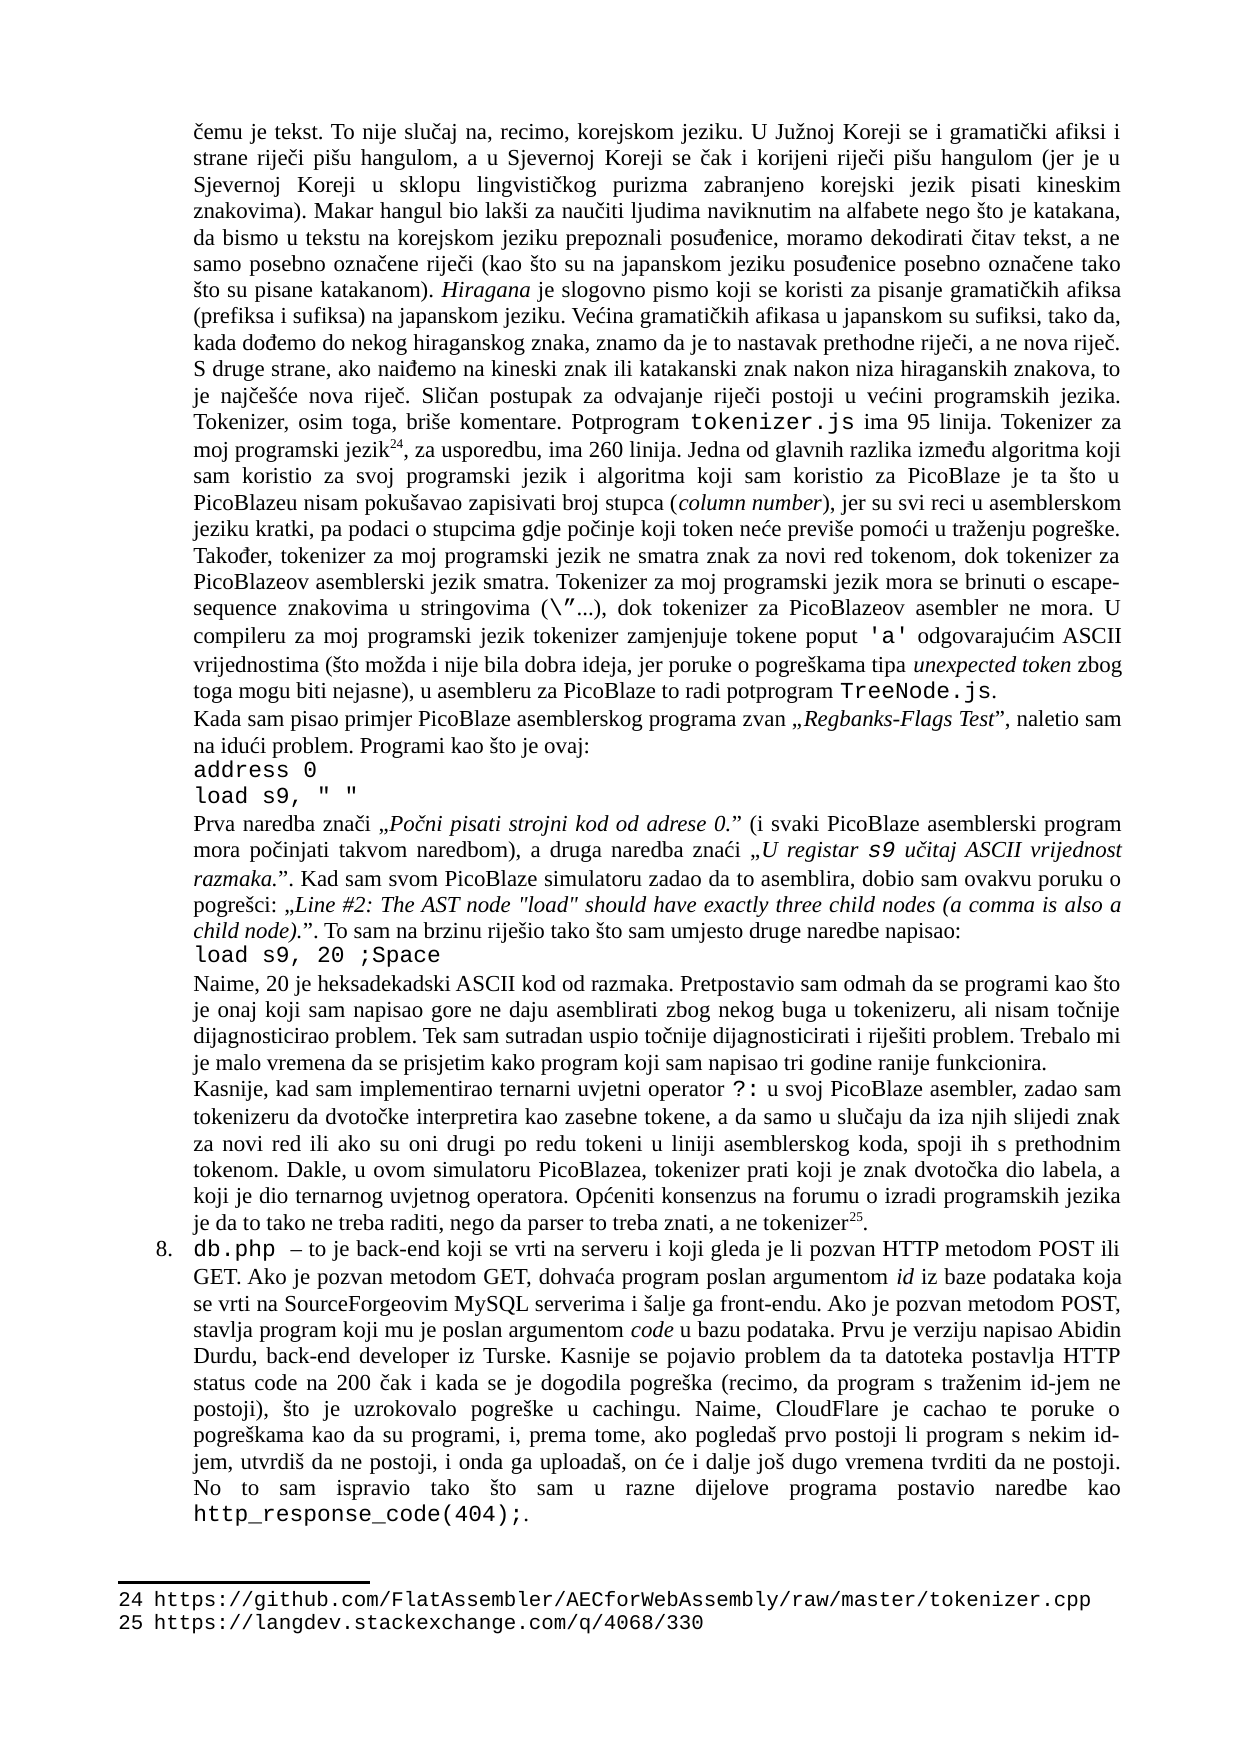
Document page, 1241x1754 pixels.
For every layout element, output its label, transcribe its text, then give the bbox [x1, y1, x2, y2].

list Naime, 20 je heksadekadski ASCII kod od razmaka. Pretpostavio sam odmah da se programi kao što je onaj koji sam napisao gore ne daju asemblirati zbog nekog buga u tokenizeru, ali nisam točnije dijagnosticirao problem. Tek sam sutradan uspio točnije dijagnosticirati i riješiti problem. Trebalo mi je malo vremena da se prisjetim kako program koji sam napisao tri godine ranije funkcionira. [156, 969, 1122, 1075]
list load s9, " " [156, 784, 1122, 810]
list čemu je tekst. To nije slučaj na, recimo, korejskom jeziku. U Južnoj Koreji se i gramatički afiksi i strane riječi pišu hangulom, a u Sjevernoj Koreji se čak i korijeni riječi pišu hangulom (jer je u Sjevernoj Koreji u sklopu lingvističkog purizma zabranjeno korejski jezik pisati kineskim znakovima). Makar hangul bio lakši za naučiti ljudima naviknutim na alfabete nego što je katakana, da bismo u tekstu na korejskom jeziku prepoznali posuđenice, moramo dekodirati čitav tekst, a ne samo posebno označene riječi (kao što su na japanskom jeziku posuđenice posebno označene tako što su pisane katakanom). Hiragana je slogovno pismo koji se koristi za pisanje gramatičkih afiksa (prefiksa i sufiksa) na japanskom jeziku. Većina gramatičkih afikasa u japanskom su sufiksi, tako da, kada dođemo do nekog hiraganskog znaka, znamo da je to nastavak prethodne riječi, a ne nova riječ. S druge strane, ako naiđemo na kineski znak ili katakanski znak nakon niza hiraganskih znakova, to je najčešće nova riječ. Sličan postupak za odvajanje riječi postoji u većini programskih jezika. Tokenizer, osim toga, briše komentare. Potprogram tokenizer.js ima 95 linija. Tokenizer za moj programski jezik, za usporedbu, ima 260 linija. Jedna od glavnih razlika između algoritma koji sam koristio za svoj programski jezik i algoritma koji sam koristio za PicoBlaze je ta što u PicoBlazeu nisam pokušavao zapisivati broj stupca (column number), jer su svi reci u asemblerskom jeziku kratki, pa podaci o stupcima gdje počinje koji token neće previše pomoći u traženju pogreške. Također, tokenizer za moj programski jezik ne smatra znak za novi red tokenom, dok tokenizer za PicoBlazeov asemblerski jezik smatra. Tokenizer za moj programski jezik mora se brinuti o escape-sequence znakovima u stringovima (\”...), dok tokenizer za PicoBlazeov asembler ne mora. U compileru za moj programski jezik tokenizer zamjenjuje tokene poput 'a' odgovarajućim ASCII vrijednostima (što možda i nije bila dobra ideja, jer poruke o pogreškama tipa unexpected token zbog toga mogu biti nejasne), u asembleru za PicoBlaze to radi potprogram TreeNode.js. [156, 118, 1122, 705]
list https://github.com/FlatAssembler/AECforWebAssembly/raw/master/tokenizer.cpp [118, 1588, 1122, 1612]
list Prva naredba znači „Počni pisati strojni kod od adrese 0.” (i svaki PicoBlaze asemblerski program mora počinjati takvom naredbom), a druga naredba znaći „U registar s9 učitaj ASCII vrijednost razmaka.”. Kad sam svom PicoBlaze simulatoru zadao da to asemblira, dobio sam ovakvu poruku o pogrešci: „Line #2: The AST node "load" should have exactly three child nodes (a comma is also a child node).”. To sam na brzinu riješio tako što sam umjesto druge naredbe napisao: [156, 810, 1122, 944]
list Kasnije, kad sam implementirao ternarni uvjetni operator ?: u svoj PicoBlaze asembler, zadao sam tokenizeru da dvotočke interpretira kao zasebne tokene, a da samo u slučaju da iza njih slijedi znak za novi red ili ako su oni drugi po redu tokeni u liniji asemblerskog koda, spoji ih s prethodnim tokenom. Dakle, u ovom simulatoru PicoBlazea, tokenizer prati koji je znak dvotočka dio labela, a koji je dio ternarnog uvjetnog operatora. Općeniti konsenzus na forumu o izradi programskih jezika je da to tako ne treba raditi, nego da parser to treba znati, a ne tokenizer. [156, 1075, 1122, 1235]
list https://langdev.stackexchange.com/q/4068/330 [118, 1612, 1122, 1636]
list address 0 [156, 758, 1122, 784]
list Kada sam pisao primjer PicoBlaze asemblerskog programa zvan „Regbanks-Flags Test”, naletio sam na idući problem. Programi kao što je ovaj: [156, 705, 1122, 758]
list db.php – to je back-end koji se vrti na serveru i koji gleda je li pozvan HTTP metodom POST ili GET. Ako je pozvan metodom GET, dohvaća program poslan argumentom id iz baze podataka koja se vrti na SourceForgeovim MySQL serverima i šalje ga front-endu. Ako je pozvan metodom POST, stavlja program koji mu je poslan argumentom code u bazu podataka. Prvu je verziju napisao Abidin Durdu, back-end developer iz Turske. Kasnije se pojavio problem da ta datoteka postavlja HTTP status code na 200 čak i kada se je dogodila pogreška (recimo, da program s traženim id-jem ne postoji), što je uzrokovalo pogreške u cachingu. Naime, CloudFlare je cachao te poruke o pogreškama kao da su programi, i, prema tome, ako pogledaš prvo postoji li program s nekim id-jem, utvrdiš da ne postoji, i onda ga uploadaš, on će i dalje još dugo vremena tvrditi da ne postoji. No to sam ispravio tako što sam u razne dijelove programa postavio naredbe kao http_response_code(404);. [156, 1235, 1122, 1529]
list load s9, 20 ;Space [156, 944, 1122, 969]
